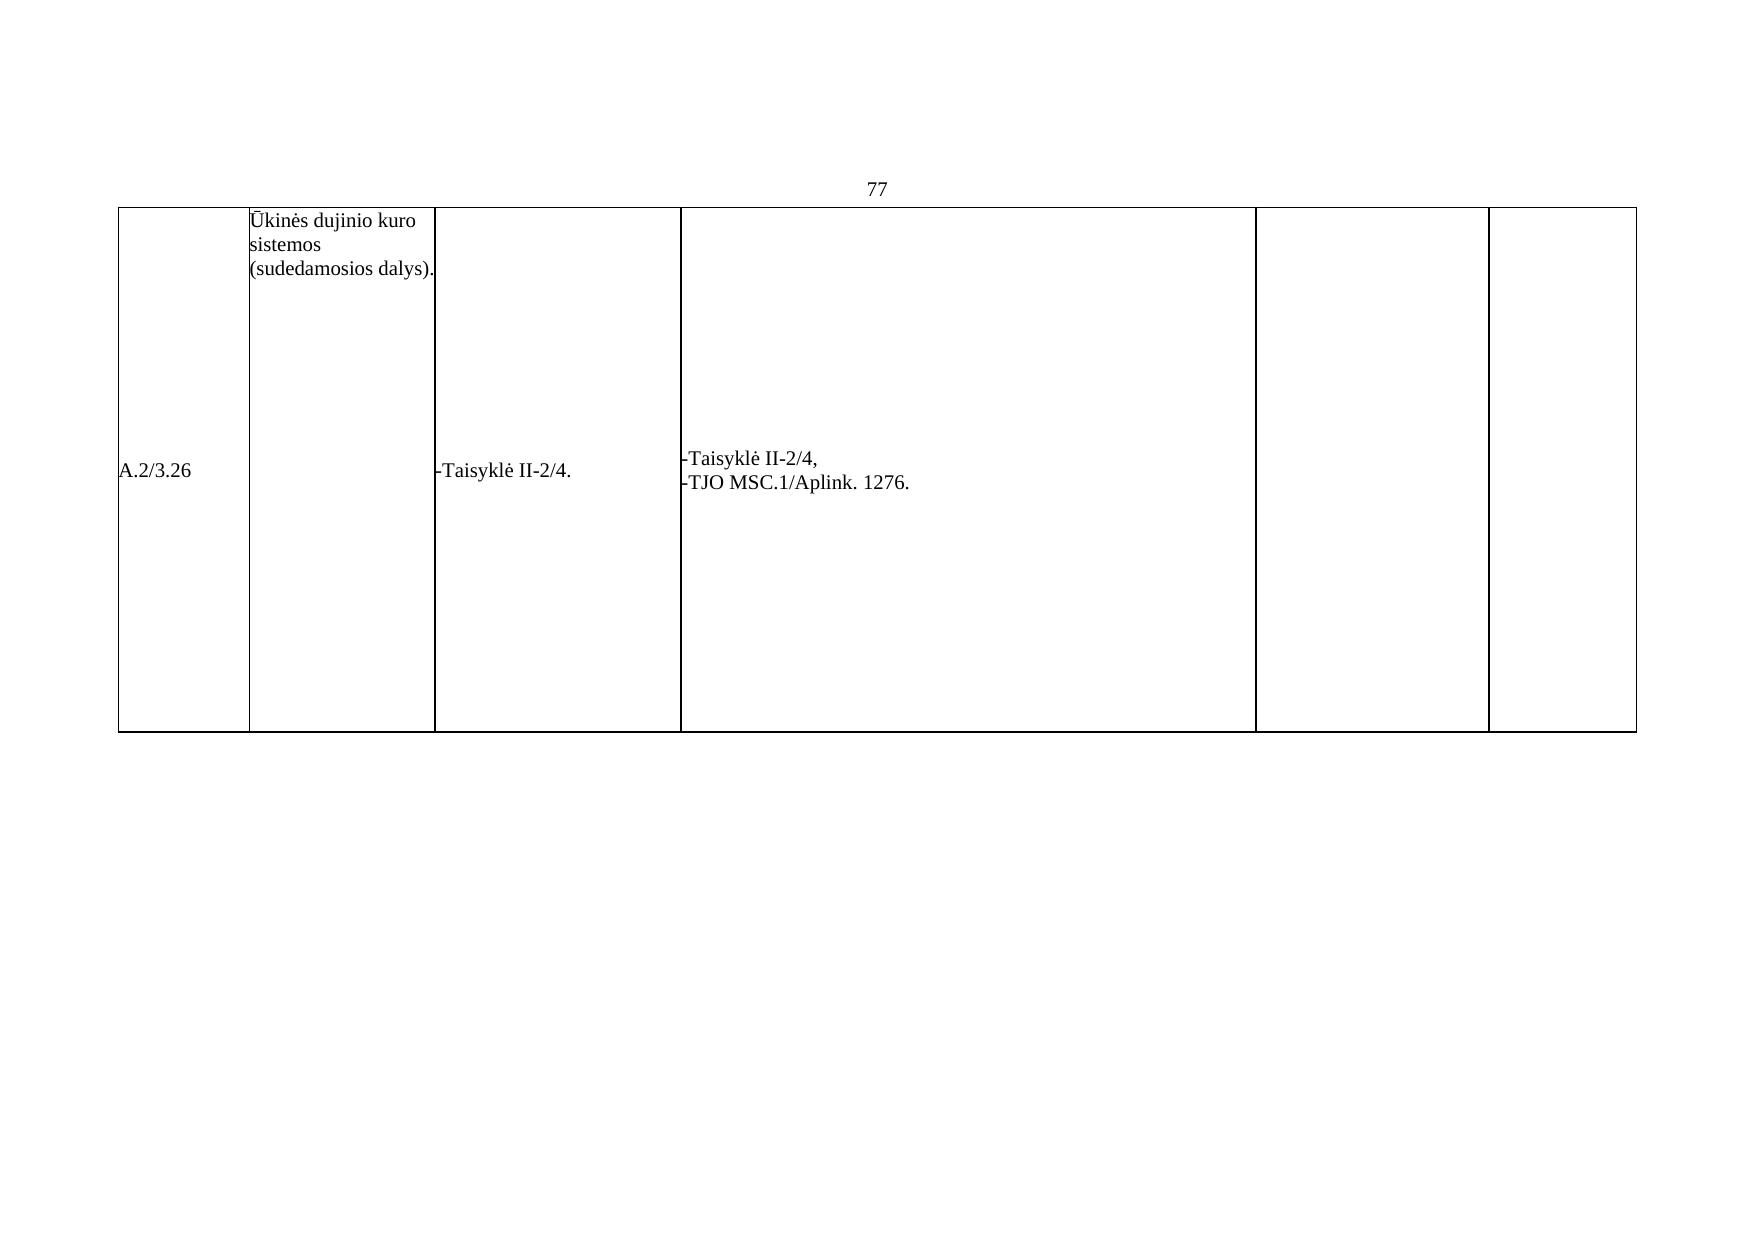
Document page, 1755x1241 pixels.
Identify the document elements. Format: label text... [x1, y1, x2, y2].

table_cell [1490, 208, 1636, 731]
table_cell [1257, 208, 1488, 731]
table_cell Ūkinės dujinio kuro sistemos (sudedamosios dalys). [250, 208, 434, 731]
table_cell A.2/3.26 [119, 208, 249, 731]
table_cell -Taisyklė II-2/4. [436, 208, 680, 731]
table_cell -Taisyklė II-2/4, -TJO MSC.1/Aplink. 1276. [682, 208, 1255, 731]
